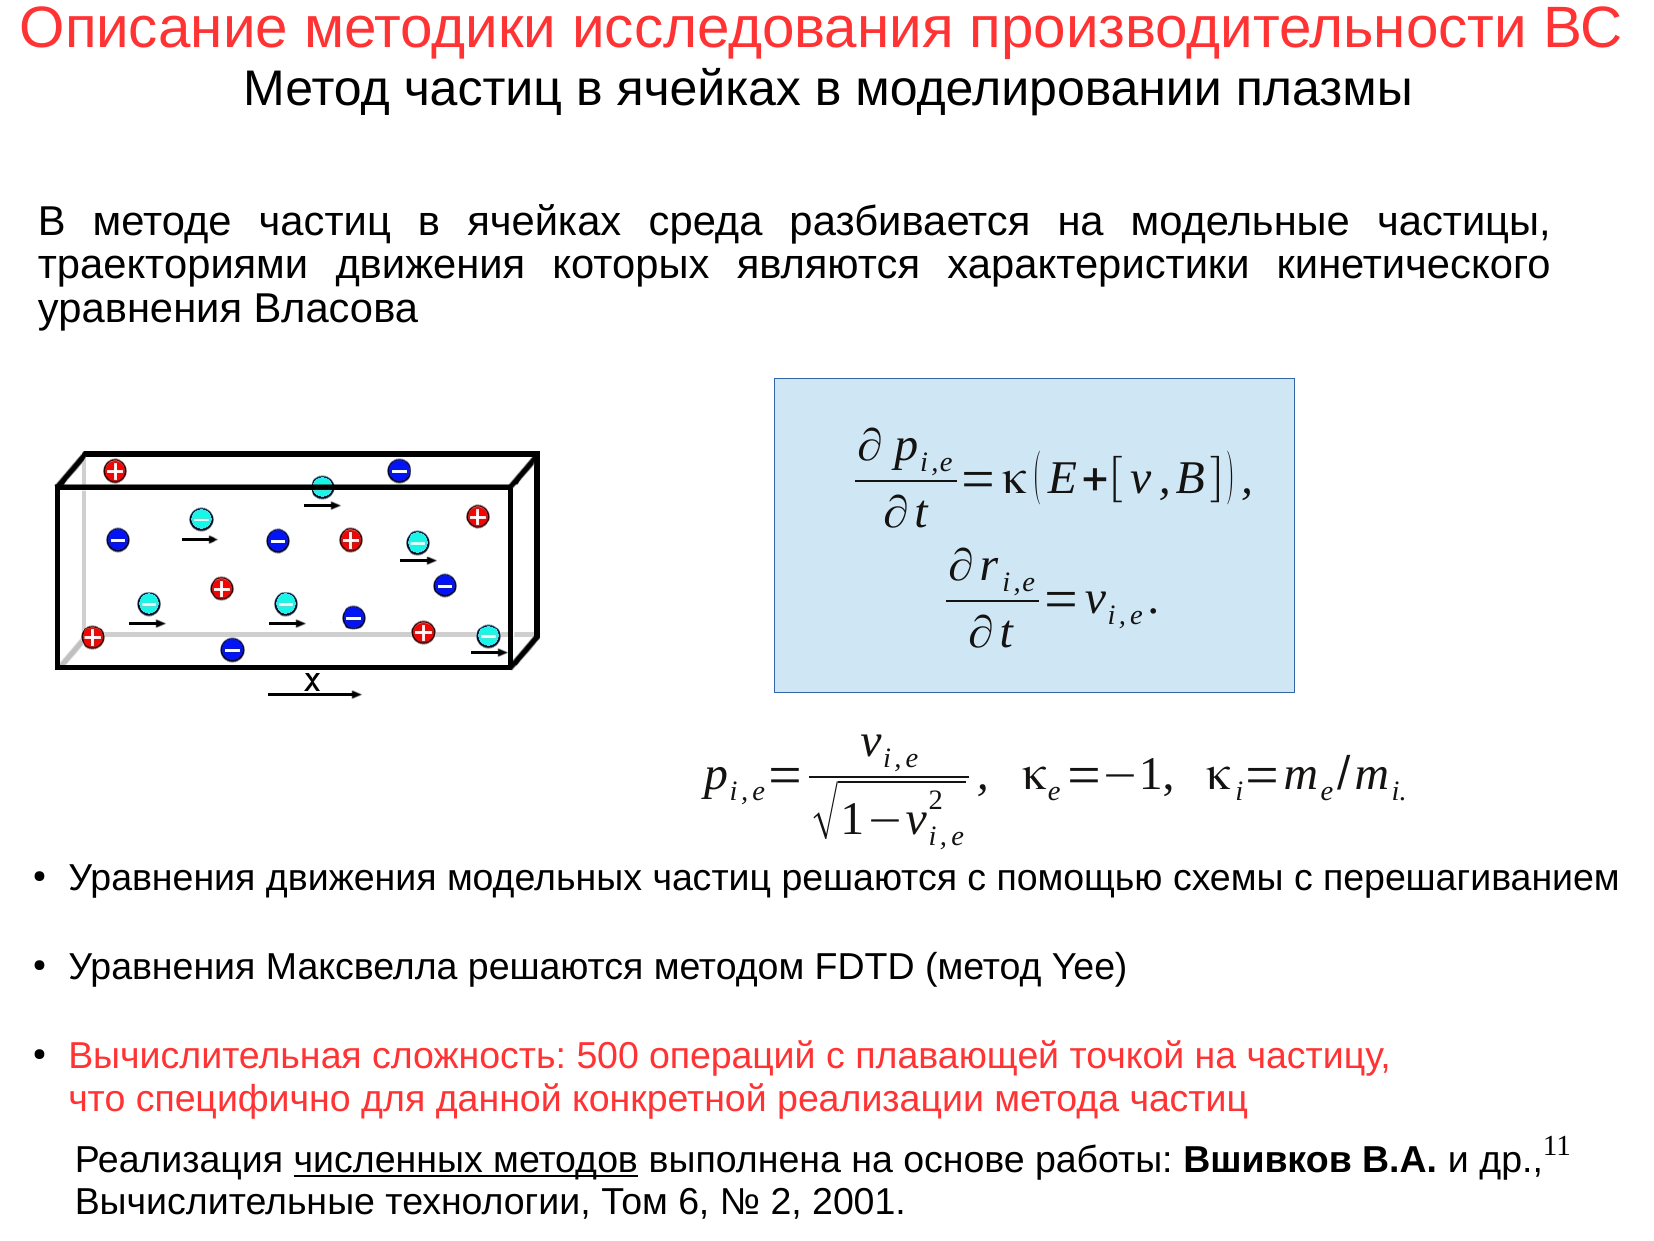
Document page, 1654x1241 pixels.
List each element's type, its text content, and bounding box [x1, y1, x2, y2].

text_box Уравнения движения модельных частиц решаются с помощью схемы с перешагиванием Уравнения Максвелла решаются методом FDTD (метод Yee) Вычислительная сложность: 500 операций с плавающей точкой на частицу, что специфично для данной конкретной реализации метода частиц [18, 849, 1636, 1127]
text_box Реализация численных методов выполнена на основе работы: Вшивков В.А. и др., Вычислительные технологии, Том 6, № 2, 2001. [60, 1131, 1558, 1231]
list В методе частиц в ячейках среда разбивается на модельные частицы, траекториями движения которых являются характеристики кинетического уравнения Власова [37, 251, 1552, 503]
picture [52, 449, 541, 701]
chart [687, 418, 1418, 849]
title Описание методики исследования производительности ВС Метод частиц в ячейках в моделировании плазмы [0, 0, 1654, 251]
